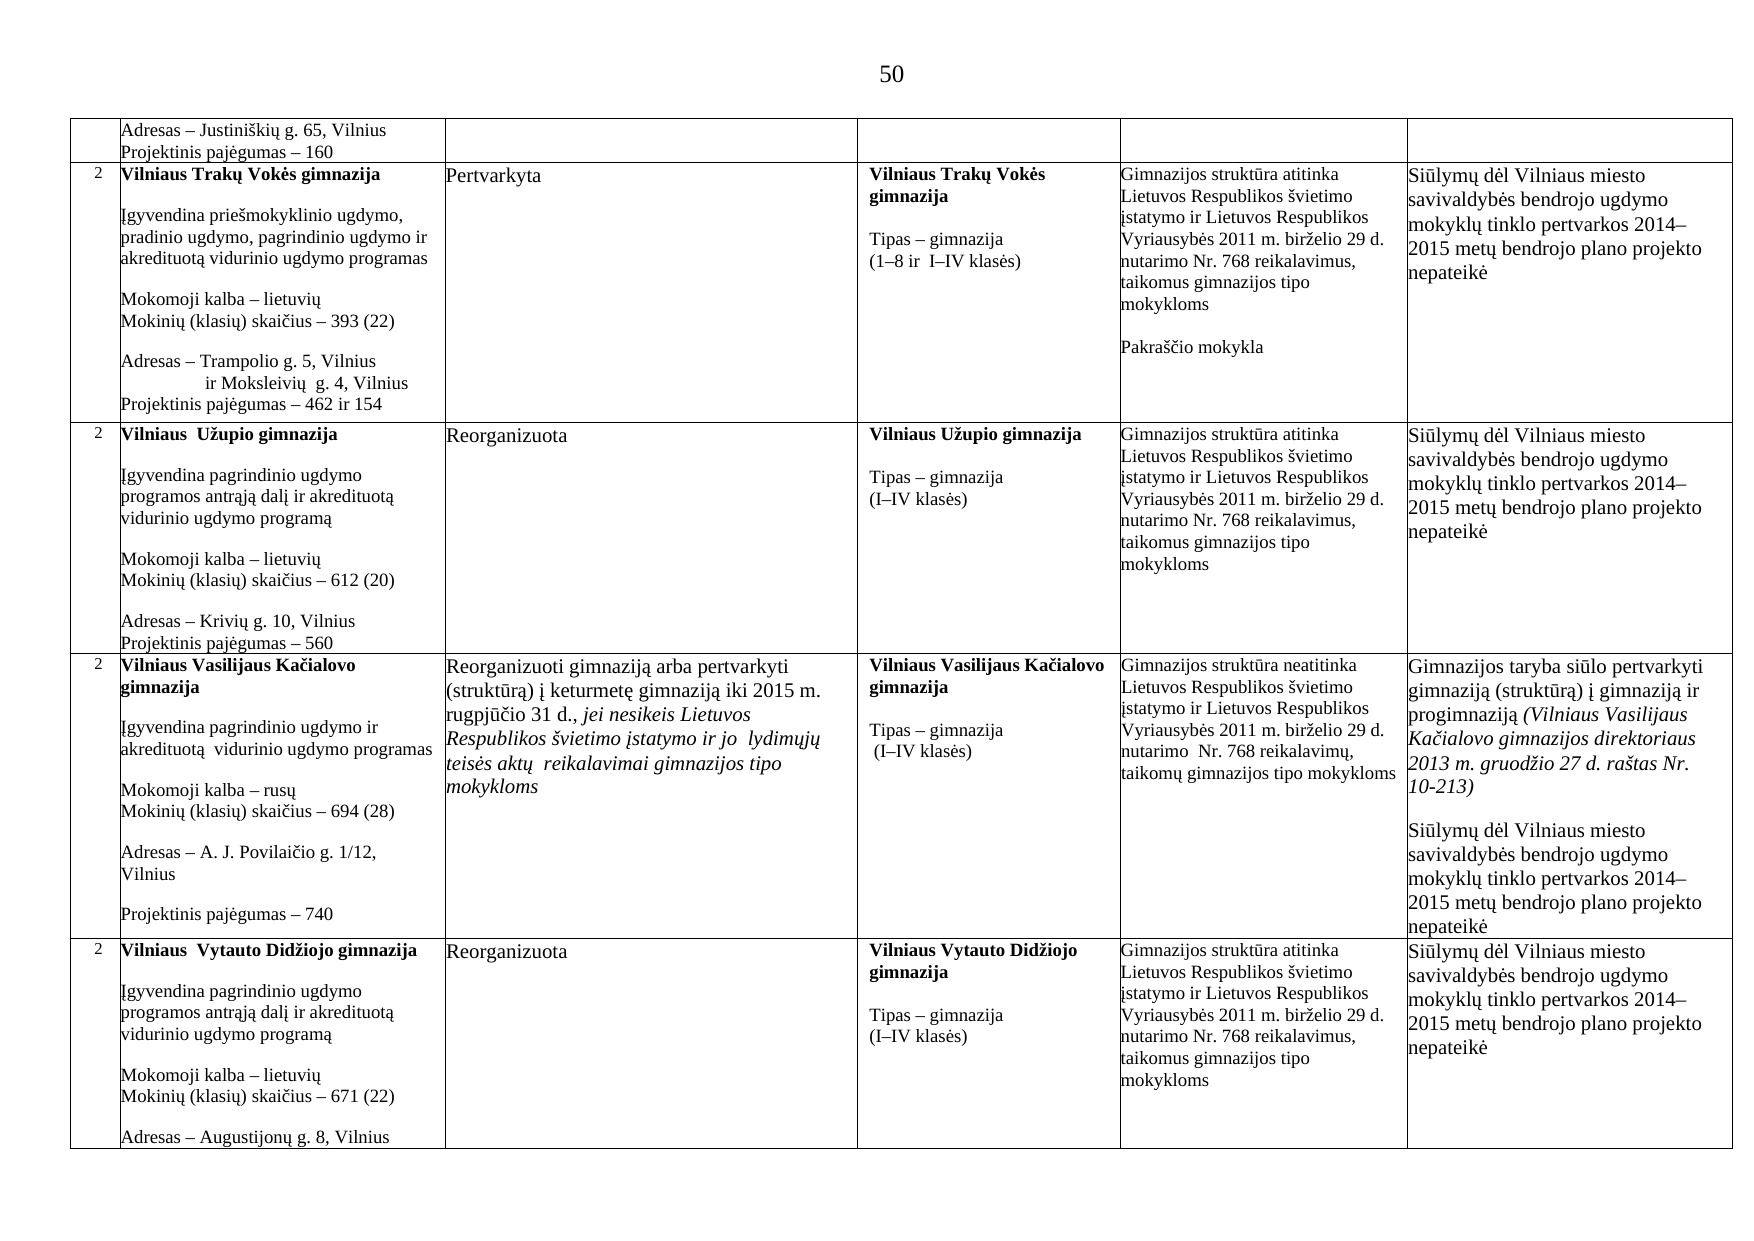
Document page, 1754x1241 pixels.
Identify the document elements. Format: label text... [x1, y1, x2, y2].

table_cell [858, 119, 1120, 162]
table_cell Reorganizuoti gimnaziją arba pertvarkyti (struktūrą) į keturmetę gimnaziją iki 2015 m. rugpjūčio 31 d., jei nesikeis Lietuvos Respublikos švietimo įstatymo ir jo lydimųjų teisės aktų reikalavimai gimnazijos tipo mokykloms [446, 654, 857, 938]
table_cell Siūlymų dėl Vilniaus miesto savivaldybės bendrojo ugdymo mokyklų tinklo pertvarkos 2014–2015 metų bendrojo plano projekto nepateikė [1408, 163, 1732, 422]
table_cell Gimnazijos struktūra atitinka Lietuvos Respublikos švietimo įstatymo ir Lietuvos Respublikos Vyriausybės 2011 m. birželio 29 d. nutarimo Nr. 768 reikalavimus, taikomus gimnazijos tipo mokykloms [1121, 939, 1407, 1147]
table_cell 23. [71, 119, 120, 162]
table_cell Siūlymų dėl Vilniaus miesto savivaldybės bendrojo ugdymo mokyklų tinklo pertvarkos 2014–2015 metų bendrojo plano projekto nepateikė [1408, 423, 1732, 653]
table_cell [1121, 119, 1407, 162]
table_cell 25. [71, 423, 120, 653]
table_cell Vilniaus Trakų Vokės gimnazija Tipas – gimnazija (1–8 ir I–IV klasės) [858, 163, 1120, 422]
table_cell Vilniaus Užupio gimnazija Tipas – gimnazija (I–IV klasės) [858, 423, 1120, 653]
table_cell [1408, 119, 1732, 162]
table_cell 24. [71, 163, 120, 422]
table_cell [446, 119, 857, 162]
table_cell Adresas – Justiniškių g. 65, Vilnius Projektinis pajėgumas – 160 [121, 119, 445, 162]
table_cell 27. [71, 939, 120, 1147]
table_cell Reorganizuota [446, 423, 857, 653]
table_cell Vilniaus Vasilijaus Kačialovo gimnazija Įgyvendina pagrindinio ugdymo ir akredituotą vidurinio ugdymo programas Mokomoji kalba – rusų Mokinių (klasių) skaičius – 694 (28) Adresas – A. J. Povilaičio g. 1/12, Vilnius Projektinis pajėgumas – 740 [121, 654, 445, 938]
table_cell Vilniaus Vytauto Didžiojo gimnazija Tipas – gimnazija (I–IV klasės) [858, 939, 1120, 1147]
table_cell Gimnazijos struktūra neatitinka Lietuvos Respublikos švietimo įstatymo ir Lietuvos Respublikos Vyriausybės 2011 m. birželio 29 d. nutarimo Nr. 768 reikalavimų, taikomų gimnazijos tipo mokykloms [1121, 654, 1407, 938]
table_cell Vilniaus Trakų Vokės gimnazija Įgyvendina priešmokyklinio ugdymo, pradinio ugdymo, pagrindinio ugdymo ir akredituotą vidurinio ugdymo programas Mokomoji kalba – lietuvių Mokinių (klasių) skaičius – 393 (22) Adresas – Trampolio g. 5, Vilnius ir Moksleivių g. 4, Vilnius Projektinis pajėgumas – 462 ir 154 [121, 163, 445, 422]
table_cell Gimnazijos taryba siūlo pertvarkyti gimnaziją (struktūrą) į gimnaziją ir progimnaziją (Vilniaus Vasilijaus Kačialovo gimnazijos direktoriaus 2013 m. gruodžio 27 d. raštas Nr. 10-213) Siūlymų dėl Vilniaus miesto savivaldybės bendrojo ugdymo mokyklų tinklo pertvarkos 2014–2015 metų bendrojo plano projekto nepateikė [1408, 654, 1732, 938]
table_cell Siūlymų dėl Vilniaus miesto savivaldybės bendrojo ugdymo mokyklų tinklo pertvarkos 2014–2015 metų bendrojo plano projekto nepateikė [1408, 939, 1732, 1147]
table_cell Gimnazijos struktūra atitinka Lietuvos Respublikos švietimo įstatymo ir Lietuvos Respublikos Vyriausybės 2011 m. birželio 29 d. nutarimo Nr. 768 reikalavimus, taikomus gimnazijos tipo mokykloms [1121, 423, 1407, 653]
table_cell Vilniaus Vasilijaus Kačialovo gimnazija Tipas – gimnazija (I–IV klasės) [858, 654, 1120, 938]
table_cell Gimnazijos struktūra atitinka Lietuvos Respublikos švietimo įstatymo ir Lietuvos Respublikos Vyriausybės 2011 m. birželio 29 d. nutarimo Nr. 768 reikalavimus, taikomus gimnazijos tipo mokykloms Pakraščio mokykla [1121, 163, 1407, 422]
table_cell Vilniaus Užupio gimnazija Įgyvendina pagrindinio ugdymo programos antrąją dalį ir akredituotą vidurinio ugdymo programą Mokomoji kalba – lietuvių Mokinių (klasių) skaičius – 612 (20) Adresas – Krivių g. 10, Vilnius Projektinis pajėgumas – 560 [121, 423, 445, 653]
table_cell Pertvarkyta [446, 163, 857, 422]
table_cell 26. [71, 654, 120, 938]
table_cell Reorganizuota [446, 939, 857, 1147]
table_cell Vilniaus Vytauto Didžiojo gimnazija Įgyvendina pagrindinio ugdymo programos antrąją dalį ir akredituotą vidurinio ugdymo programą Mokomoji kalba – lietuvių Mokinių (klasių) skaičius – 671 (22) Adresas – Augustijonų g. 8, Vilnius [121, 939, 445, 1147]
